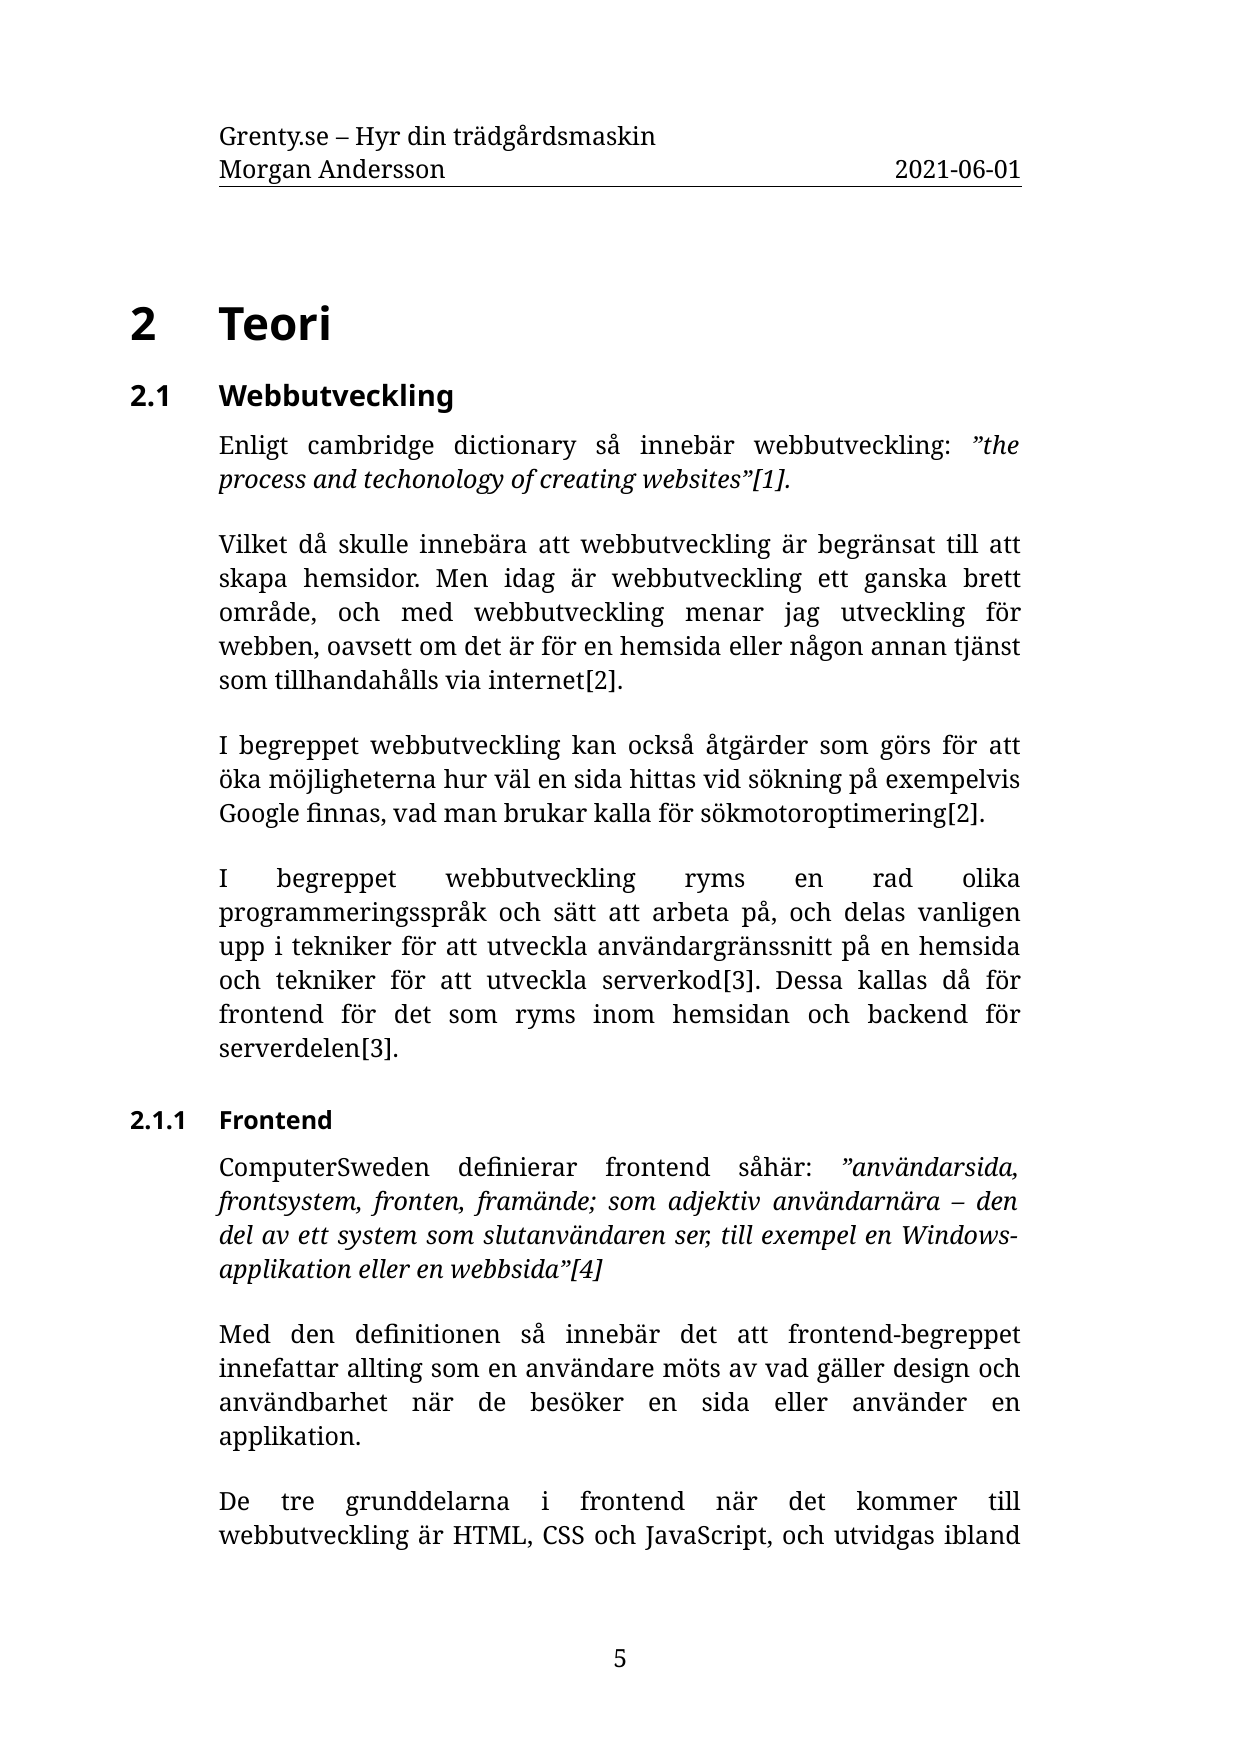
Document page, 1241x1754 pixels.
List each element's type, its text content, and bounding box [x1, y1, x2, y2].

text I begreppet webbutveckling kan också åtgärder som görs för att öka möjligheterna hur väl en sida hittas vid sökning på exempelvis Google finnas, vad man brukar kalla för sökmotoroptimering[2]. [218, 728, 1022, 830]
text De tre grunddelarna i frontend när det kommer till webbutveckling är HTML, CSS och JavaScript, och utvidgas ibland [218, 1483, 1022, 1551]
subtitle Webbutveckling [130, 375, 1022, 415]
text Enligt cambridge dictionary så innebär webbutveckling: ”the process and techonology of creating websites”[1]. [218, 428, 1022, 496]
subtitle Frontend [130, 1102, 1022, 1136]
subtitle Teori [130, 291, 1022, 353]
text I begreppet webbutveckling ryms en rad olika programmeringsspråk och sätt att arbeta på, och delas vanligen upp i tekniker för att utveckla användargränssnitt på en hemsida och tekniker för att utveckla serverkod[3]. Dessa kallas då för frontend för det som ryms inom hemsidan och backend för serverdelen[3]. [218, 861, 1022, 1065]
text Vilket då skulle innebära att webbutveckling är begränsat till att skapa hemsidor. Men idag är webbutveckling ett ganska brett område, och med webbutveckling menar jag utveckling för webben, oavsett om det är för en hemsida eller någon annan tjänst som tillhandahålls via internet[2]. [218, 527, 1022, 697]
text ComputerSweden definierar frontend såhär: ”användarsida, frontsystem, fronten, framände; som adjektiv användarnära – den del av ett system som slutanvändaren ser, till exempel en Windows-applikation eller en webbsida”[4] [218, 1149, 1022, 1286]
text Med den definitionen så innebär det att frontend-begreppet innefattar allting som en användare möts av vad gäller design och användbarhet när de besöker en sida eller använder en applikation. [218, 1316, 1022, 1453]
